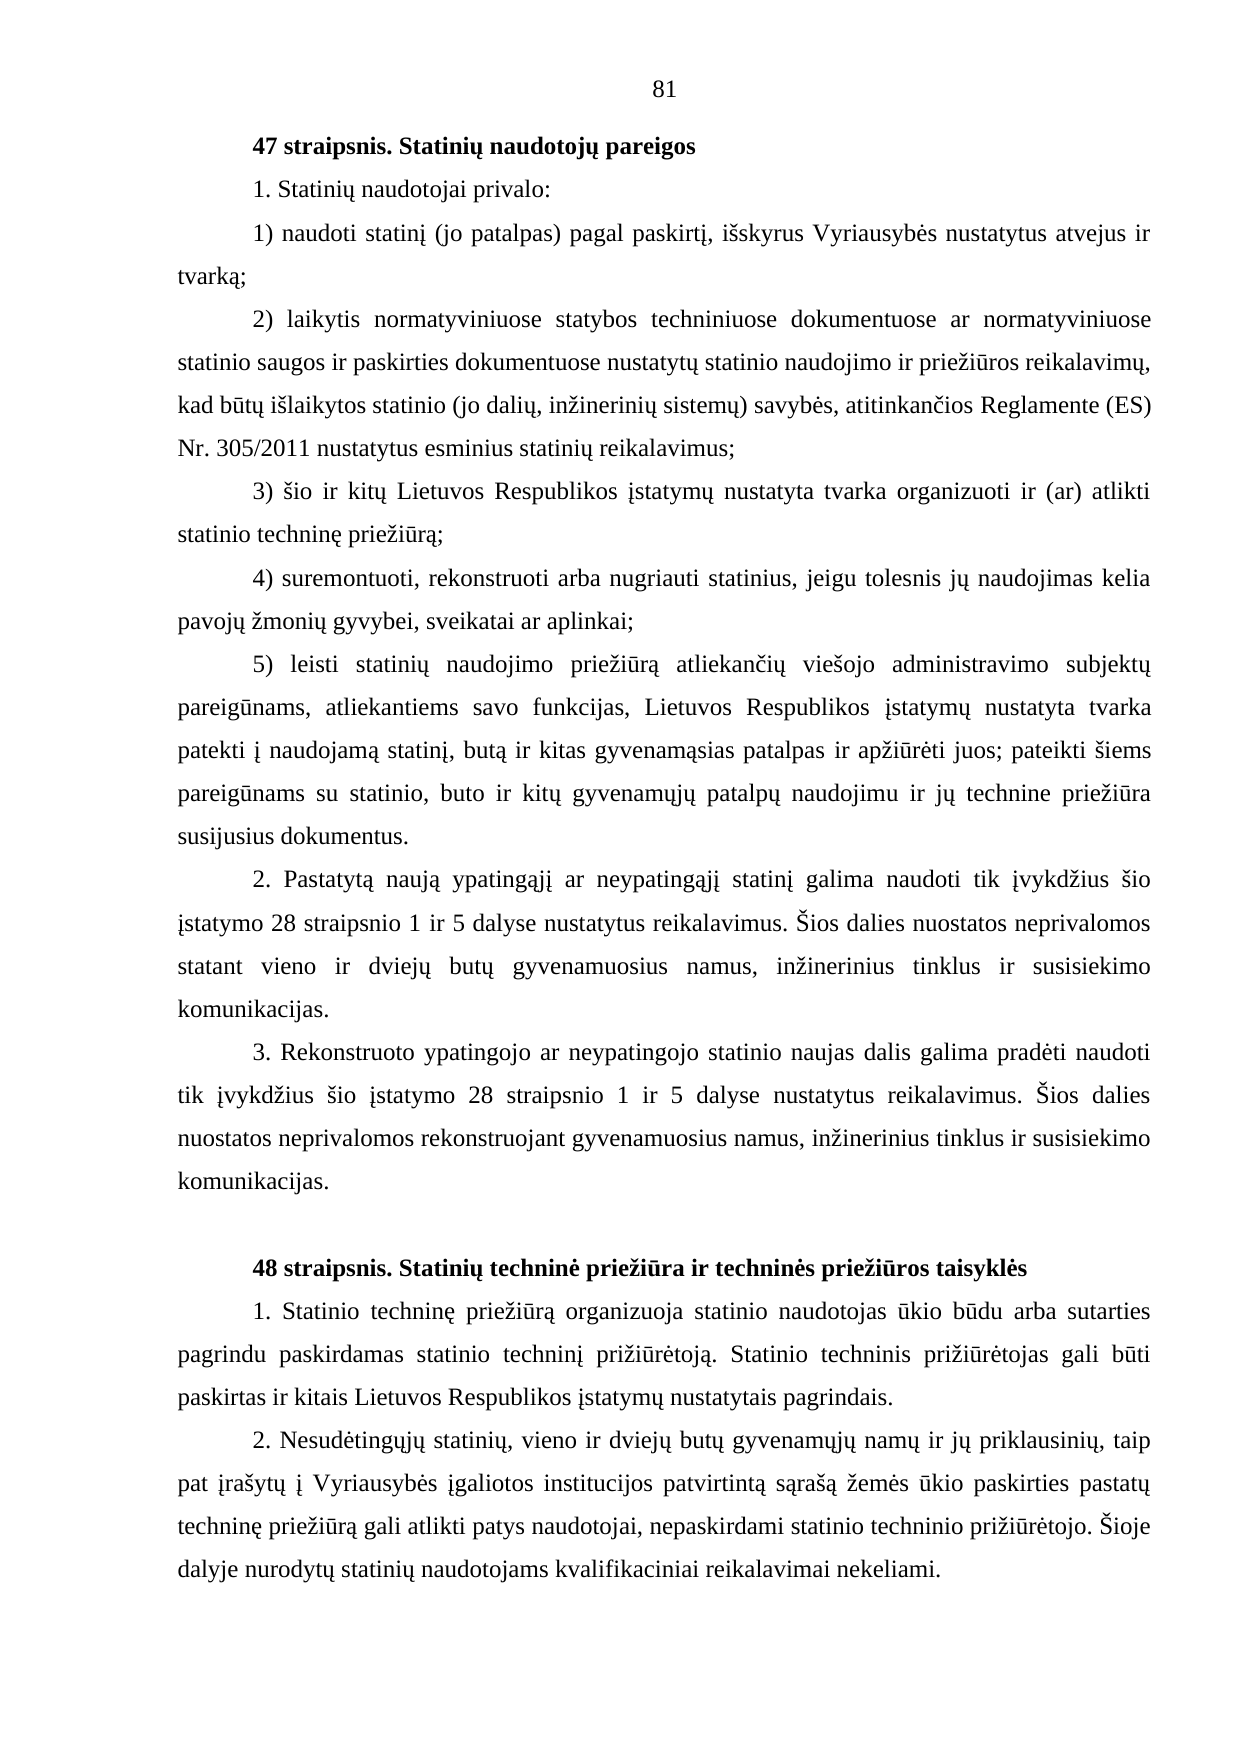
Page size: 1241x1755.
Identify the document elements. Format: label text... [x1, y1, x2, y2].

text 2) laikytis normatyviniuose statybos techniniuose dokumentuose ar normatyviniuose statinio saugos ir paskirties dokumentuose nustatytų statinio naudojimo ir priežiūros reikalavimų, kad būtų išlaikytos statinio (jo dalių, inžinerinių sistemų) savybės, atitinkančios Reglamente (ES) Nr. 305/2011 nustatytus esminius statinių reikalavimus; [177, 304, 1152, 462]
text 1. Statinių naudotojai privalo: [177, 174, 1152, 203]
text 3) šio ir kitų Lietuvos Respublikos įstatymų nustatyta tvarka organizuoti ir (ar) atlikti statinio techninę priežiūrą; [177, 476, 1152, 548]
text 3. Rekonstruoto ypatingojo ar neypatingojo statinio naujas dalis galima pradėti naudoti tik įvykdžius šio įstatymo 28 straipsnio 1 ir 5 dalyse nustatytus reikalavimus. Šios dalies nuostatos neprivalomos rekonstruojant gyvenamuosius namus, inžinerinius tinklus ir susisiekimo komunikacijas. [177, 1037, 1152, 1195]
text 1. Statinio techninę priežiūrą organizuoja statinio naudotojas ūkio būdu arba sutarties pagrindu paskirdamas statinio techninį prižiūrėtoją. Statinio techninis prižiūrėtojas gali būti paskirtas ir kitais Lietuvos Respublikos įstatymų nustatytais pagrindais. [177, 1296, 1152, 1411]
text 2. Pastatytą naują ypatingąjį ar neypatingąjį statinį galima naudoti tik įvykdžius šio įstatymo 28 straipsnio 1 ir 5 dalyse nustatytus reikalavimus. Šios dalies nuostatos neprivalomos statant vieno ir dviejų butų gyvenamuosius namus, inžinerinius tinklus ir susisiekimo komunikacijas. [177, 864, 1152, 1023]
text 1) naudoti statinį (jo patalpas) pagal paskirtį, išskyrus Vyriausybės nustatytus atvejus ir tvarką; [177, 218, 1152, 289]
text 4) suremontuoti, rekonstruoti arba nugriauti statinius, jeigu tolesnis jų naudojimas kelia pavojų žmonių gyvybei, sveikatai ar aplinkai; [177, 563, 1152, 634]
text 2. Nesudėtingųjų statinių, vieno ir dviejų butų gyvenamųjų namų ir jų priklausinių, taip pat įrašytų į Vyriausybės įgaliotos institucijos patvirtintą sąrašą žemės ūkio paskirties pastatų techninę priežiūrą gali atlikti patys naudotojai, nepaskirdami statinio techninio prižiūrėtojo. Šioje dalyje nurodytų statinių naudotojams kvalifikaciniai reikalavimai nekeliami. [177, 1425, 1152, 1583]
text 47 straipsnis. Statinių naudotojų pareigos [177, 131, 1152, 160]
text 5) leisti statinių naudojimo priežiūrą atliekančių viešojo administravimo subjektų pareigūnams, atliekantiems savo funkcijas, Lietuvos Respublikos įstatymų nustatyta tvarka patekti į naudojamą statinį, butą ir kitas gyvenamąsias patalpas ir apžiūrėti juos; pateikti šiems pareigūnams su statinio, buto ir kitų gyvenamųjų patalpų naudojimu ir jų technine priežiūra susijusius dokumentus. [177, 649, 1152, 850]
text 48 straipsnis. Statinių techninė priežiūra ir techninės priežiūros taisyklės [177, 1253, 1152, 1281]
